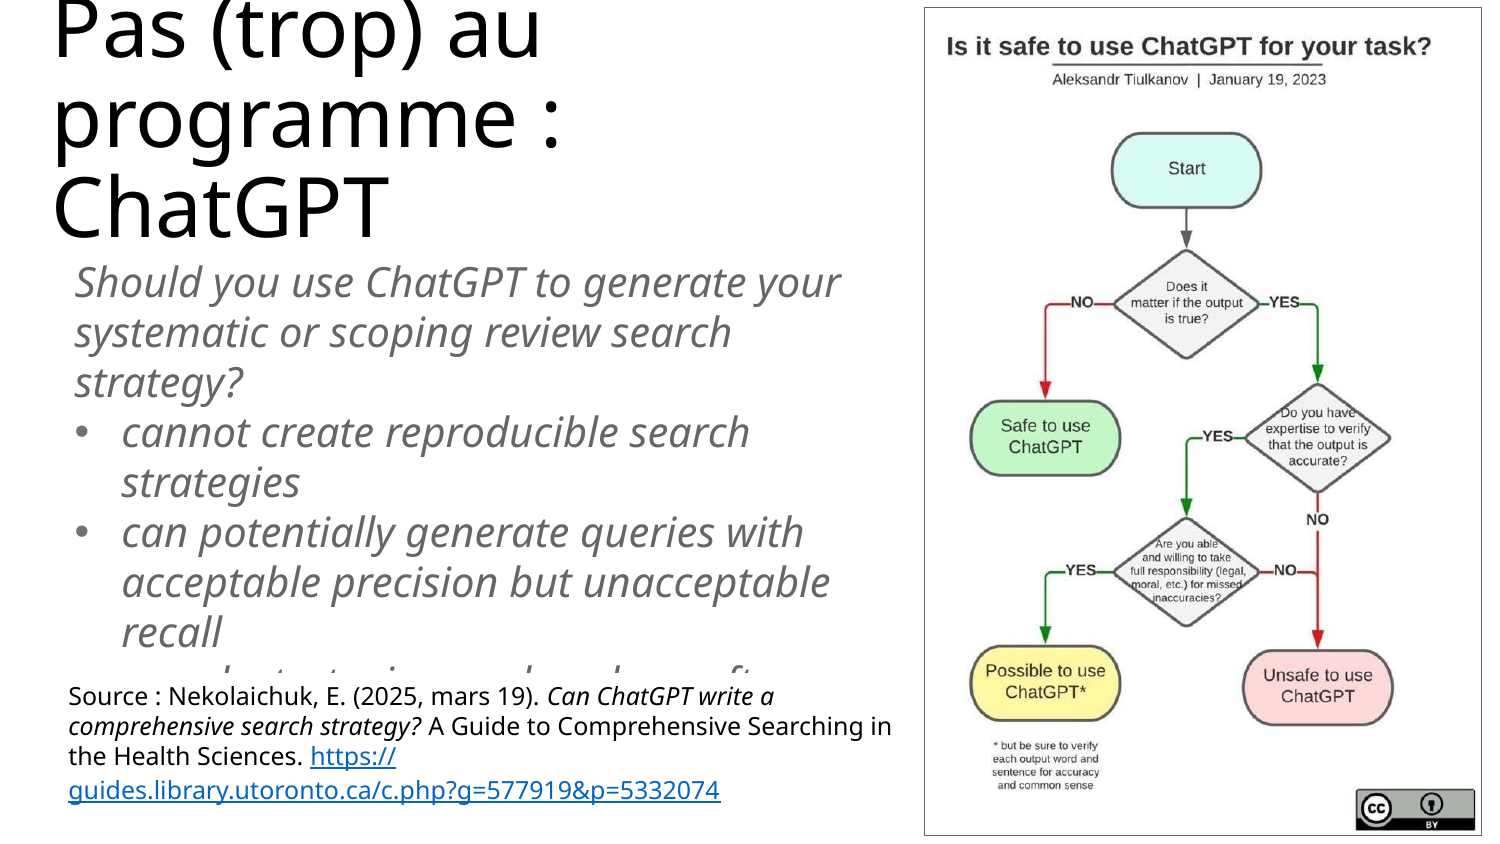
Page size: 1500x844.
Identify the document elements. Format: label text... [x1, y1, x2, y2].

text_box Source : Nekolaichuk, E. (2025, mars 19). Can ChatGPT write a comprehensive search strategy? A Guide to Comprehensive Searching in the Health Sciences. https://guides.library.utoronto.ca/c.php?g=577919&p=5332074 [53, 673, 917, 816]
title Pas (trop) au programme : ChatGPT [36, 39, 924, 203]
picture [924, 7, 1482, 836]
text_box Should you use ChatGPT to generate your systematic or scoping review search strategy? cannot create reproducible search strategies can potentially generate queries with acceptable precision but unacceptable recall search strategies produced are often messy with very poor face validity [59, 248, 905, 673]
